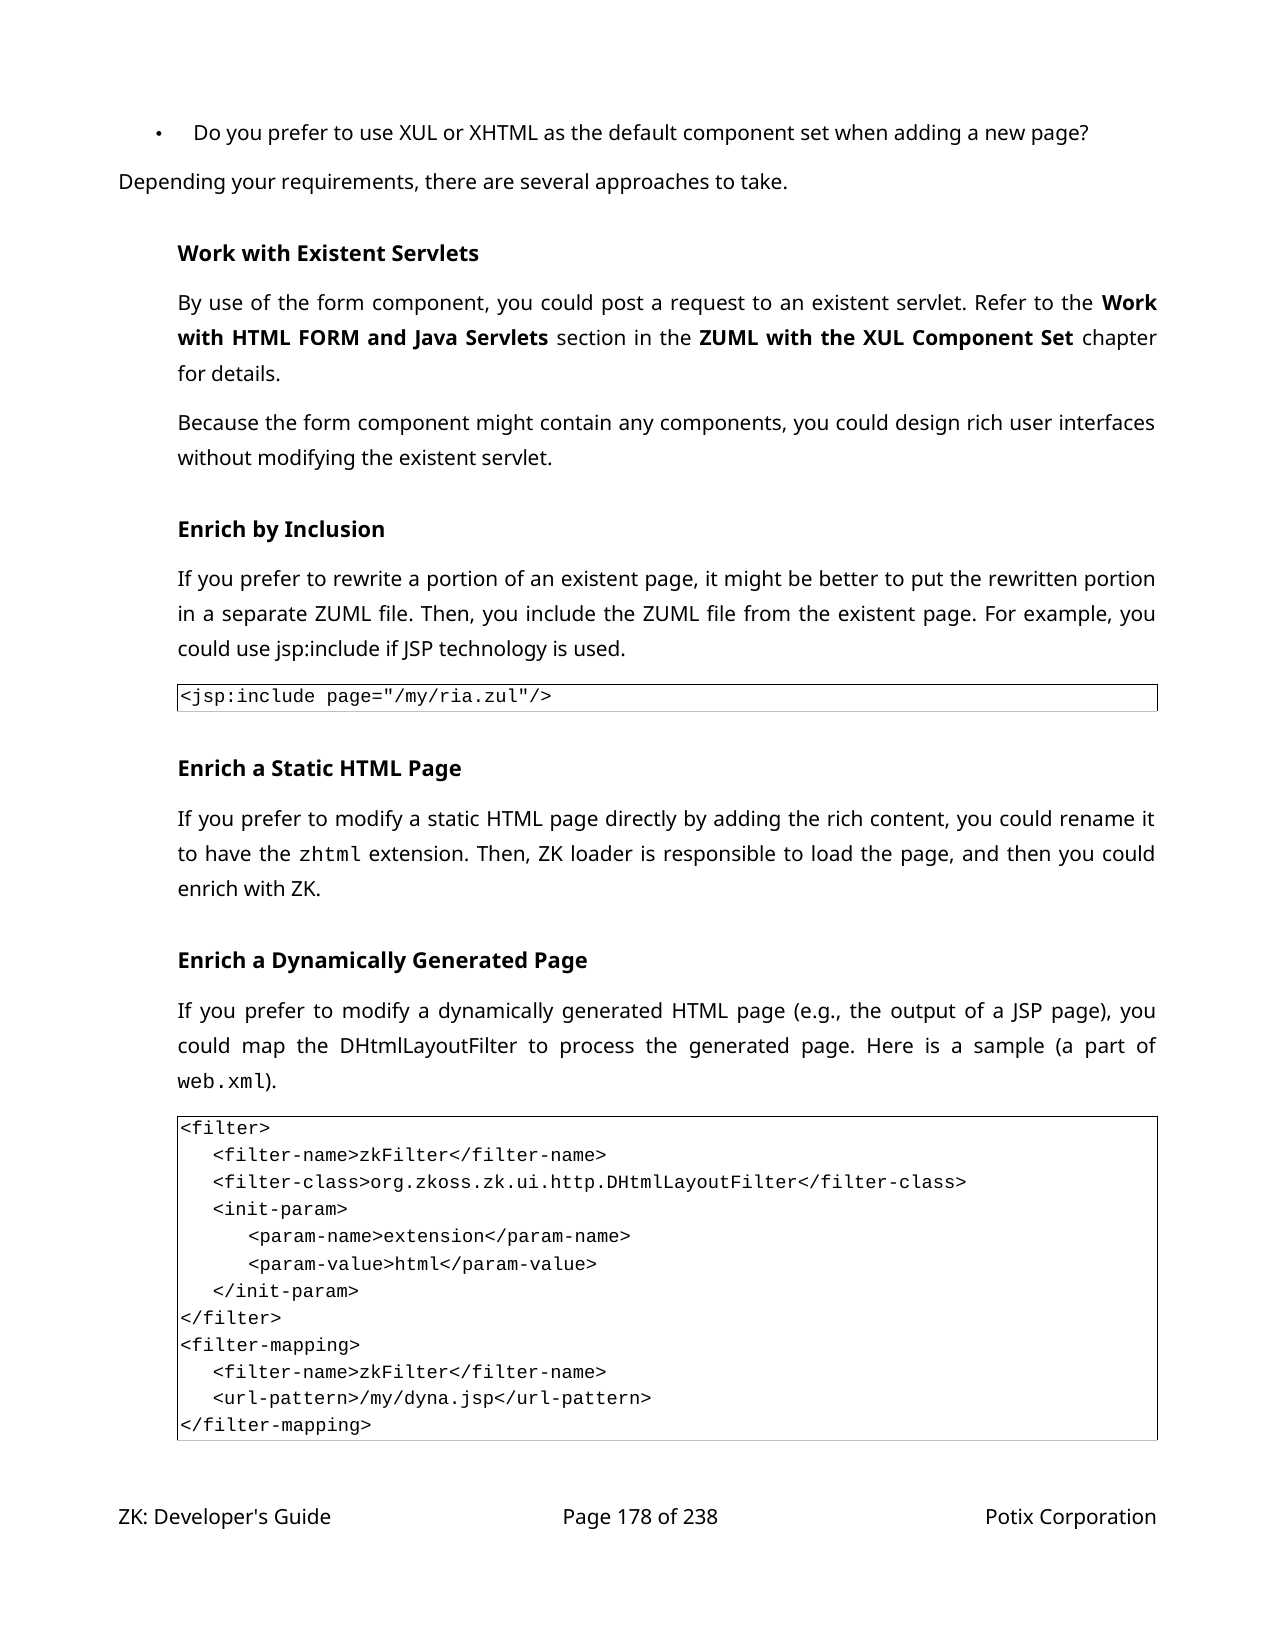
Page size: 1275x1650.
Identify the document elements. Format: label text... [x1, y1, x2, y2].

text Depending your requirements, there are several approaches to take. [118, 167, 1157, 195]
text If you prefer to modify a dynamically generated HTML page (e.g., the output of a JSP page), you could map the DHtmlLayoutFilter to process the generated page. Here is a sample (a part of web.xml). [177, 996, 1157, 1095]
text </filter> [178, 1306, 1157, 1330]
text If you prefer to rewrite a portion of an existent page, it might be better to put the rewritten portion in a separate ZUML file. Then, you include the ZUML file from the existent page. For example, you could use jsp:include if JSP technology is used. [177, 564, 1157, 663]
subtitle Enrich a Dynamically Generated Page [177, 945, 1157, 975]
list Do you prefer to use XUL or XHTML as the default component set when adding a new page? [156, 118, 1157, 146]
text <filter-class>org.zkoss.zk.ui.http.DHtmlLayoutFilter</filter-class> [178, 1170, 1157, 1194]
subtitle Enrich a Static HTML Page [177, 753, 1157, 783]
text By use of the form component, you could post a request to an existent servlet. Refer to the Work with HTML FORM and Java Servlets section in the ZUML with the XUL Component Set chapter for details. [177, 288, 1157, 387]
text </init-param> [178, 1279, 1157, 1303]
text Because the form component might contain any components, you could design rich user interfaces without modifying the existent servlet. [177, 408, 1157, 471]
subtitle Work with Existent Servlets [177, 238, 1157, 268]
text <filter> [178, 1117, 1157, 1140]
text <jsp:include page="/my/ria.zul"/> [178, 685, 1157, 711]
text <init-param> [178, 1197, 1157, 1221]
text <filter-name>zkFilter</filter-name> [178, 1143, 1157, 1167]
subtitle Enrich by Inclusion [177, 513, 1157, 543]
text <param-name>extension</param-name> [178, 1224, 1157, 1248]
text <filter-mapping> <filter-name>zkFilter</filter-name> <url-pattern>/my/dyna.jsp</url-pattern> </filter-mapping> [178, 1333, 1157, 1440]
text <param-value>html</param-value> [178, 1251, 1157, 1276]
text If you prefer to modify a static HTML page directly by adding the rich content, you could rename it to have the zhtml extension. Then, ZK loader is responsible to load the page, and then you could enrich with ZK. [177, 804, 1157, 903]
